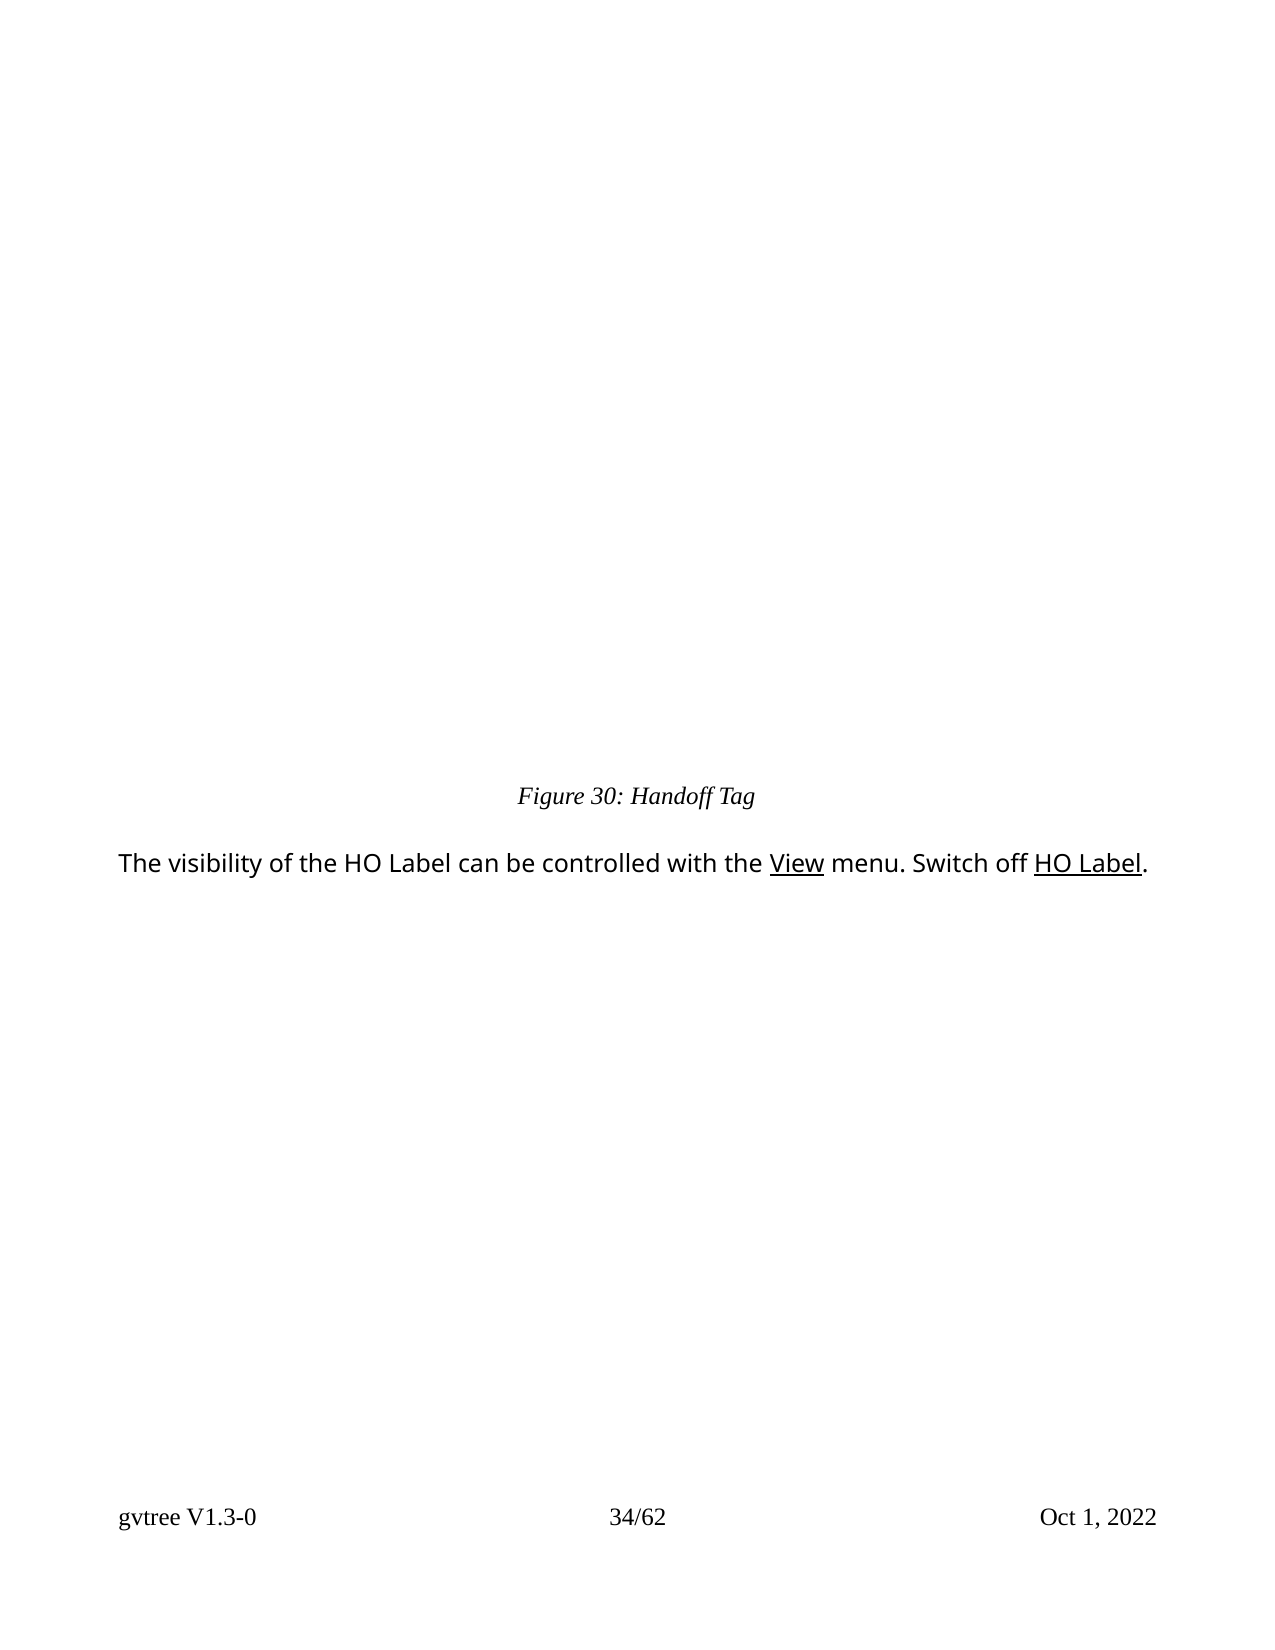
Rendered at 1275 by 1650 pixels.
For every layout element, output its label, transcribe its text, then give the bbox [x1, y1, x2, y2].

text The visibility of the HO Label can be controlled with the View menu. Switch off HO Label. [118, 851, 1157, 877]
text Figure 30: Handoff Tag [196, 131, 1079, 810]
